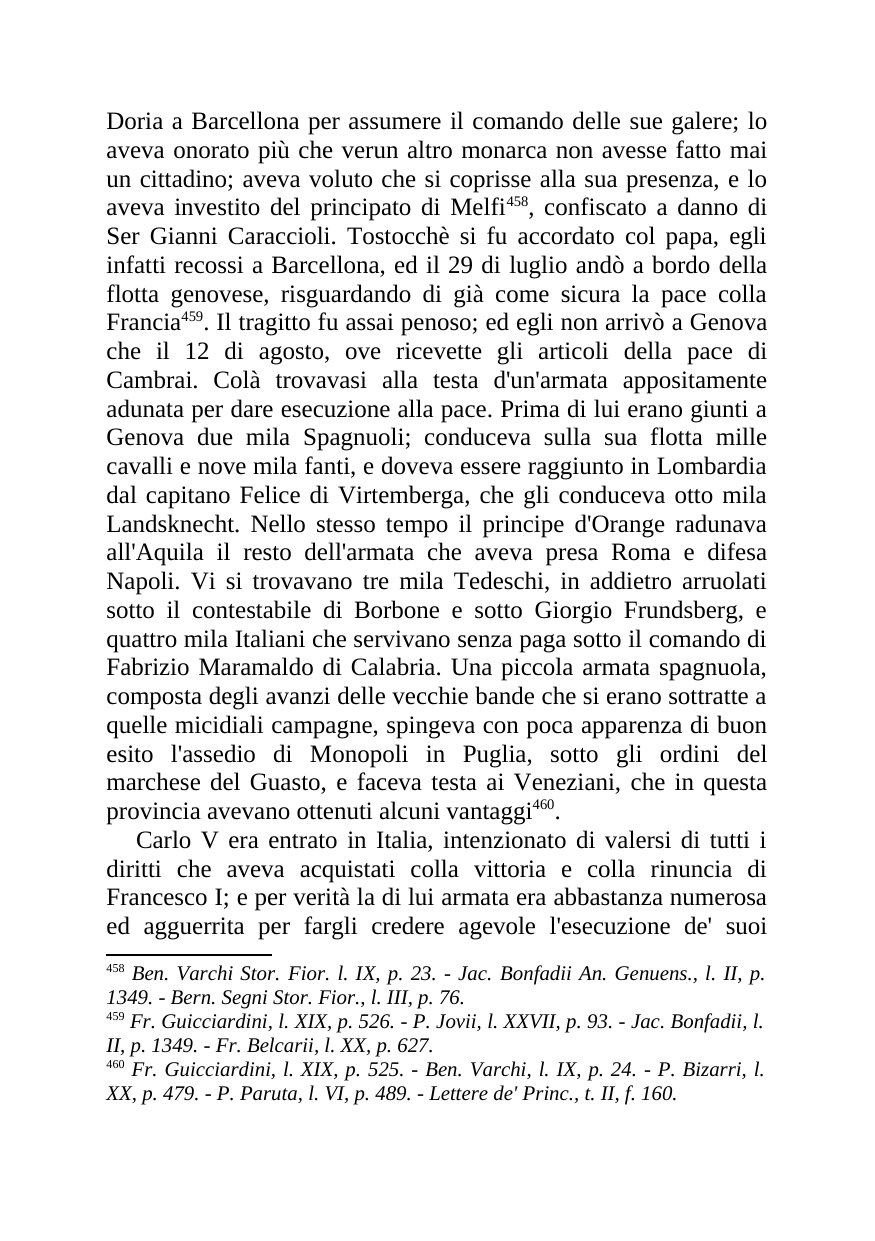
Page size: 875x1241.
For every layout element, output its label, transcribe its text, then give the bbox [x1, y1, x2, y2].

text Fr. Guicciardini, l. XIX, p. 526. - P. Jovii, l. XXVII, p. 93. - Jac. Bonfadii, l. II, p. 1349. - Fr. Belcarii, l. XX, p. 627. [106, 1009, 768, 1057]
text Carlo V era entrato in Italia, intenzionato di valersi di tutti i diritti che aveva acquistati colla vittoria e colla rinuncia di Francesco I; e per verità la di lui armata era abbastanza numerosa ed agguerrita per fargli credere agevole l'esecuzione de' suoi [106, 825, 768, 940]
text Doria a Barcellona per assumere il comando delle sue galere; lo aveva onorato più che verun altro monarca non avesse fatto mai un cittadino; aveva voluto che si coprisse alla sua presenza, e lo aveva investito del principato di Melfi, confiscato a danno di Ser Gianni Caraccioli. Tostocchè si fu accordato col papa, egli infatti recossi a Barcellona, ed il 29 di luglio andò a bordo della flotta genovese, risguardando di già come sicura la pace colla Francia. Il tragitto fu assai penoso; ed egli non arrivò a Genova che il 12 di agosto, ove ricevette gli articoli della pace di Cambrai. Colà trovavasi alla testa d'un'armata appositamente adunata per dare esecuzione alla pace. Prima di lui erano giunti a Genova due mila Spagnuoli; conduceva sulla sua flotta mille cavalli e nove mila fanti, e doveva essere raggiunto in Lombardia dal capitano Felice di Virtemberga, che gli conduceva otto mila Landsknecht. Nello stesso tempo il principe d'Orange radunava all'Aquila il resto dell'armata che aveva presa Roma e difesa Napoli. Vi si trovavano tre mila Tedeschi, in addietro arruolati sotto il contestabile di Borbone e sotto Giorgio Frundsberg, e quattro mila Italiani che servivano senza paga sotto il comando di Fabrizio Maramaldo di Calabria. Una piccola armata spagnuola, composta degli avanzi delle vecchie bande che si erano sottratte a quelle micidiali campagne, spingeva con poca apparenza di buon esito l'assedio di Monopoli in Puglia, sotto gli ordini del marchese del Guasto, e faceva testa ai Veneziani, che in questa provincia avevano ottenuti alcuni vantaggi. [106, 106, 768, 825]
text Fr. Guicciardini, l. XIX, p. 525. - Ben. Varchi, l. IX, p. 24. - P. Bizarri, l. XX, p. 479. - P. Paruta, l. VI, p. 489. - Lettere de' Princ., t. II, f. 160. [106, 1057, 768, 1105]
text Ben. Varchi Stor. Fior. l. IX, p. 23. - Jac. Bonfadii An. Genuens., l. II, p. 1349. - Bern. Segni Stor. Fior., l. III, p. 76. [106, 961, 768, 1009]
